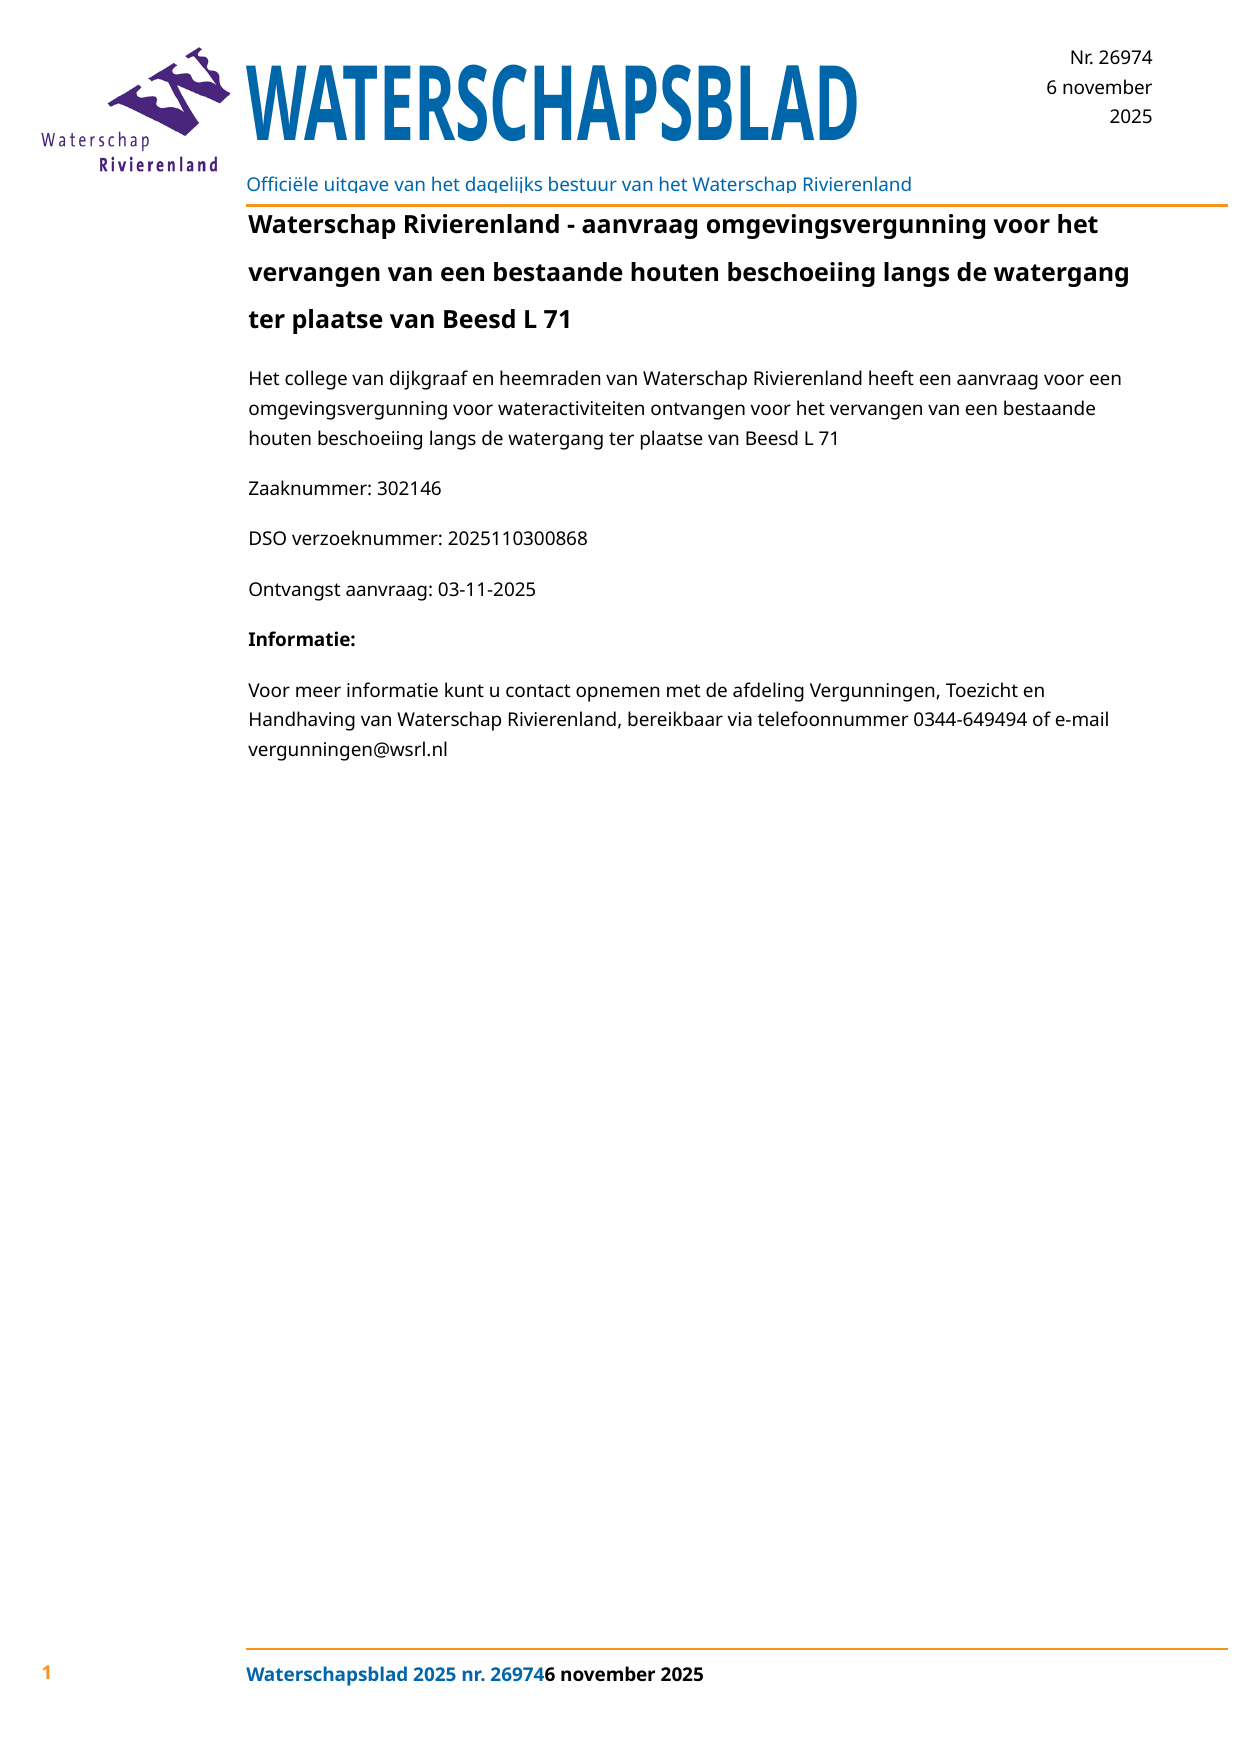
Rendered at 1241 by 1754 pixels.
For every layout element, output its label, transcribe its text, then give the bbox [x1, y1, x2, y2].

text Waterschap Rivierenland - aanvraag omgevingsvergunning voor het vervangen van een bestaande houten beschoeiing langs de watergang ter plaatse van Beesd L 71 [248, 207, 1152, 336]
text DSO verzoeknummer: 2025110300868 [248, 526, 1152, 551]
text Zaaknummer: 302146 [248, 475, 1152, 501]
text Het college van dijkgraaf en heemraden van Waterschap Rivierenland heeft een aanvraag voor een omgevingsvergunning voor wateractiviteiten ontvangen voor het vervangen van een bestaande houten beschoeiing langs de watergang ter plaatse van Beesd L 71 [248, 366, 1152, 450]
picture [41, 47, 231, 172]
text Ontvangst aanvraag: 03-11-2025 [248, 576, 1152, 602]
text Informatie: [248, 626, 1152, 652]
text Voor meer informatie kunt u contact opnemen met de afdeling Vergunningen, Toezicht en Handhaving van Waterschap Rivierenland, bereikbaar via telefoonnummer 0344-649494 of e-mail vergunningen@wsrl.nl [248, 677, 1152, 762]
